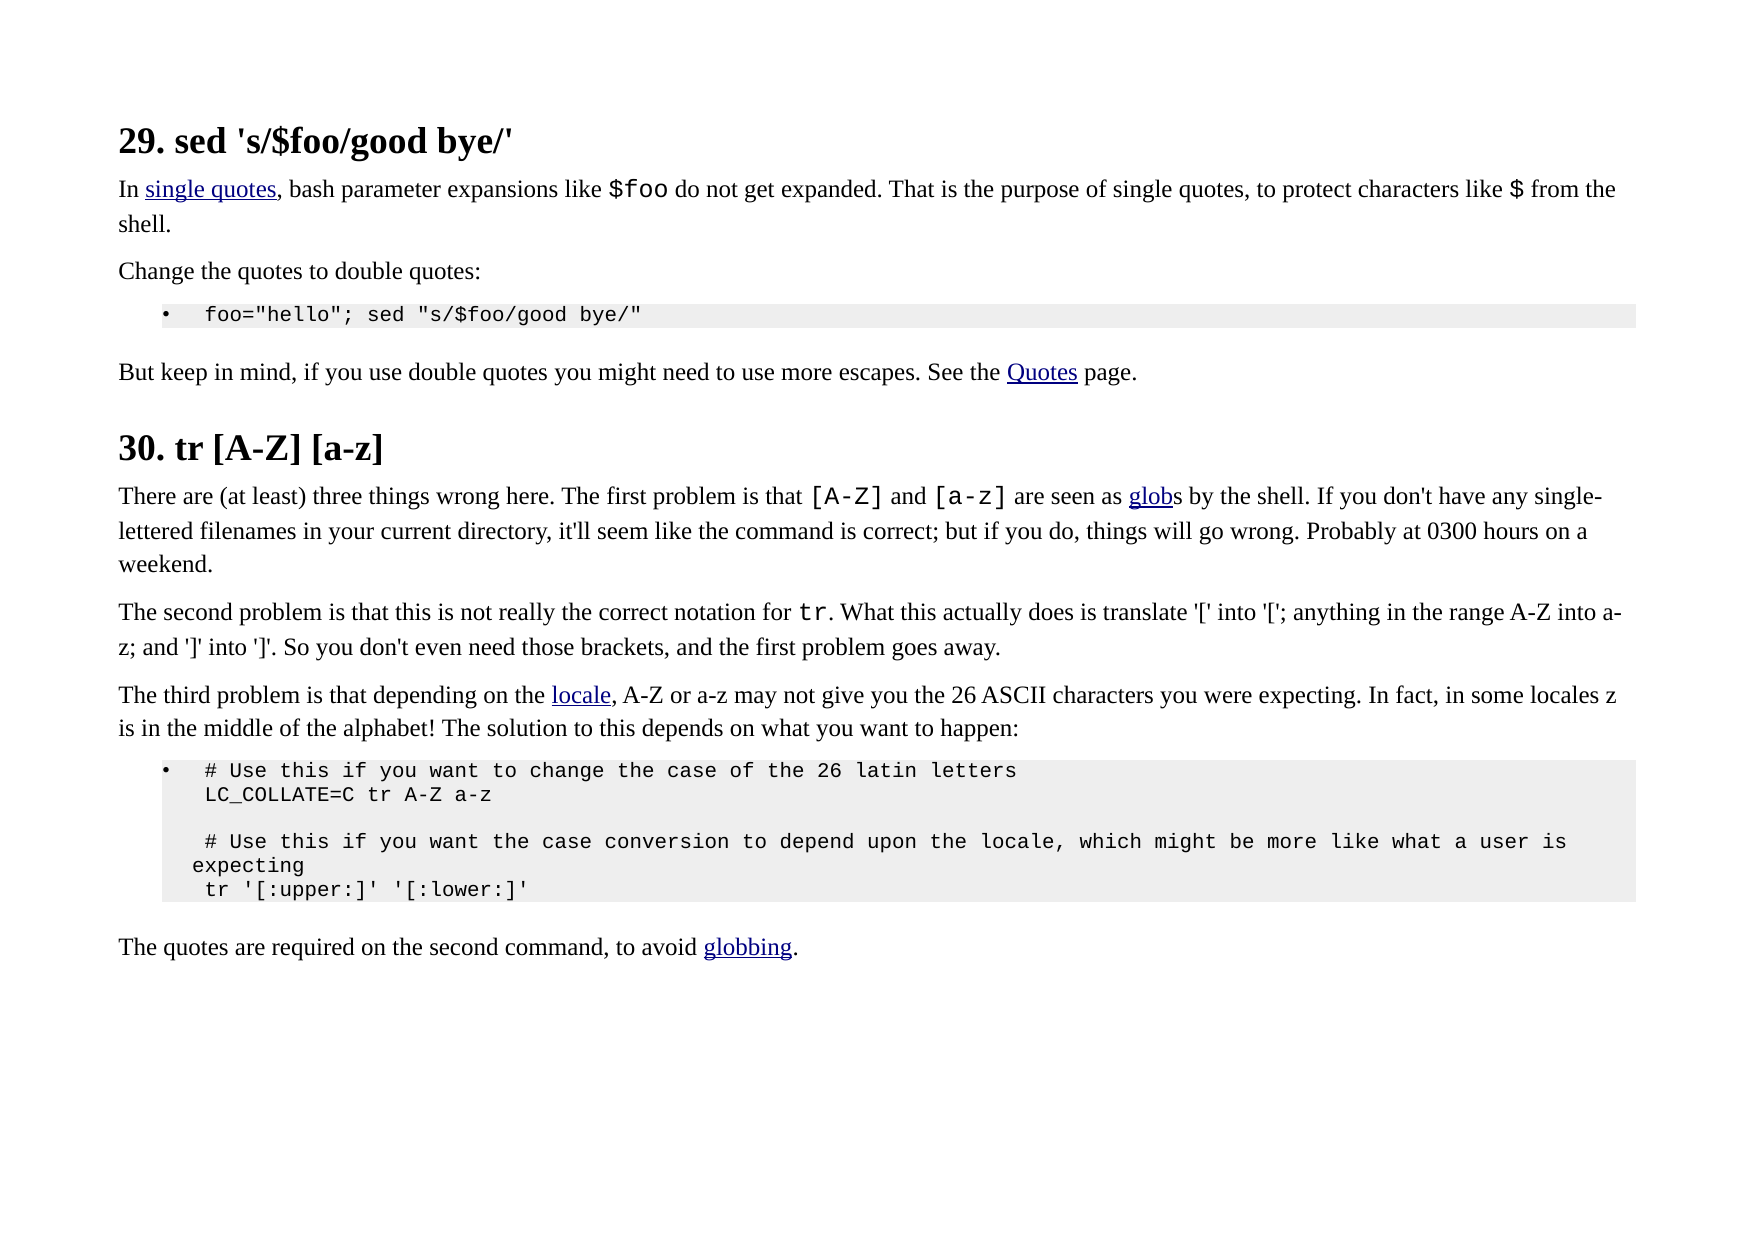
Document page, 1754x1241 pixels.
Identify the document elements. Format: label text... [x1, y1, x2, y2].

subtitle 30. tr [A-Z] [a-z] [118, 426, 1636, 469]
text The third problem is that depending on the locale, A-Z or a-z may not give you the 26 ASCII characters you were expecting. In fact, in some locales z is in the middle of the alphabet! The solution to this depends on what you want to happen: [118, 680, 1636, 741]
text But keep in mind, if you use double quotes you might need to use more escapes. See the Quotes page. [118, 357, 1636, 386]
text In single quotes, bash parameter expansions like $foo do not get expanded. That is the purpose of single quotes, to protect characters like $ from the shell. [118, 174, 1636, 238]
text The second problem is that this is not really the correct notation for tr. What this actually does is translate '[' into '['; anything in the range A-Z into a-z; and ']' into ']'. So you don't even need those brackets, and the first problem goes away. [118, 597, 1636, 661]
text The quotes are required on the second command, to avoid globbing. [118, 932, 1636, 960]
text Change the quotes to double quotes: [118, 256, 1636, 285]
list # Use this if you want the case conversion to depend upon the locale, which might be more like what a user is expecting [162, 831, 1636, 878]
text There are (at least) three things wrong here. The first problem is that [A-Z] and [a-z] are seen as globs by the shell. If you don't have any single-lettered filenames in your current directory, it'll seem like the command is correct; but if you do, things will go wrong. Probably at 0300 hours on a weekend. [118, 481, 1636, 578]
list foo="hello"; sed "s/$foo/good bye/" [162, 304, 1636, 328]
list # Use this if you want to change the case of the 26 latin letters [162, 760, 1636, 784]
list LC_COLLATE=C tr A-Z a-z [162, 784, 1636, 808]
subtitle 29. sed 's/$foo/good bye/' [118, 118, 1636, 161]
list tr '[:upper:]' '[:lower:]' [162, 878, 1636, 902]
